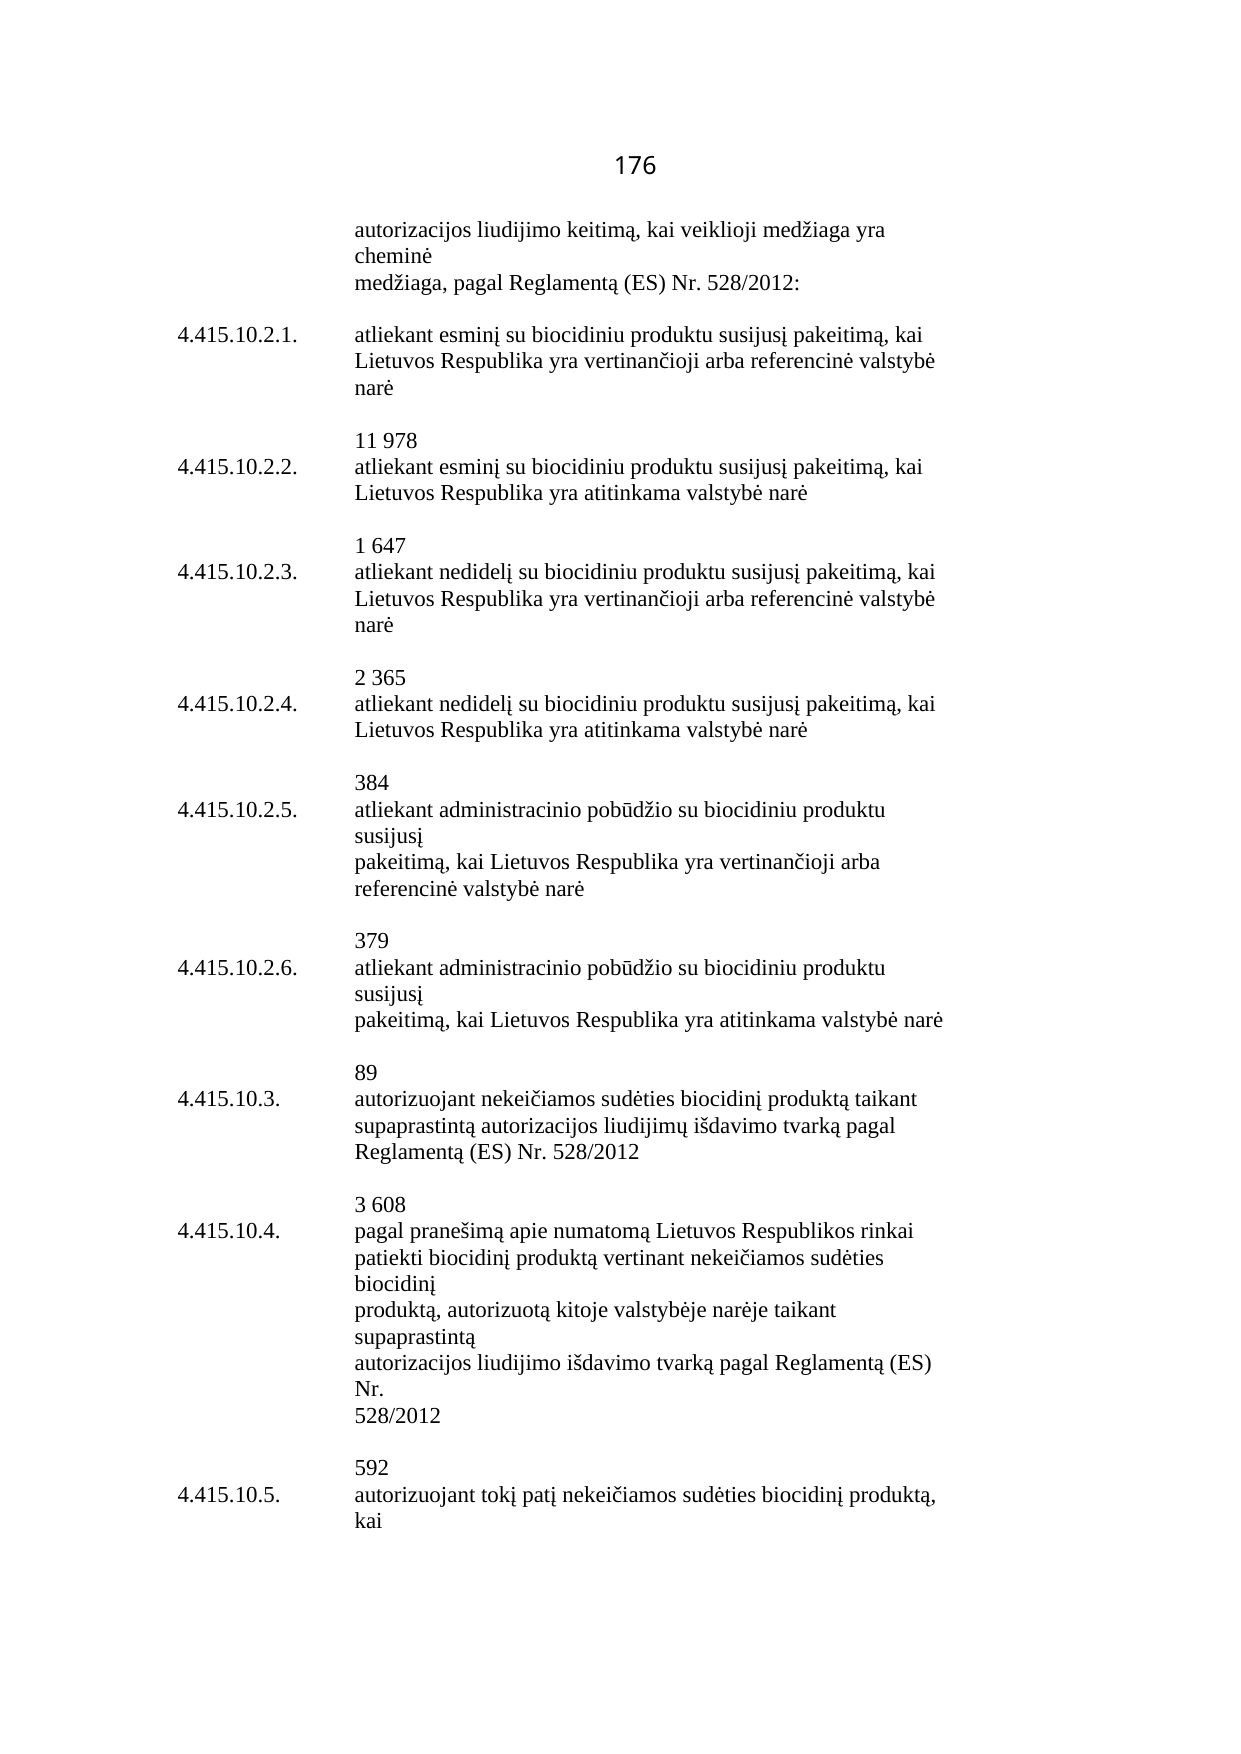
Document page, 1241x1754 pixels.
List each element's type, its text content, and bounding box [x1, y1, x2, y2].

text Lietuvos Respublika yra vertinančioji arba referencinė valstybė [354, 348, 945, 374]
text referencinė valstybė narė 379 [354, 875, 945, 954]
text medžiaga, pagal Reglamentą (ES) Nr. 528/2012: [354, 268, 945, 321]
text supaprastintą autorizacijos liudijimų išdavimo tvarką pagal [354, 1112, 945, 1138]
text 4.415.10.2.6. atliekant administracinio pobūdžio su biocidiniu produktu susijusį [177, 954, 945, 1006]
text 4.415.10.4. pagal pranešimą apie numatomą Lietuvos Respublikos rinkai [177, 1217, 945, 1244]
text produktą, autorizuotą kitoje valstybėje narėje taikant supaprastintą [354, 1296, 945, 1349]
text 4.415.10.3. autorizuojant nekeičiamos sudėties biocidinį produktą taikant [177, 1086, 945, 1112]
text Reglamentą (ES) Nr. 528/2012 3 608 [354, 1138, 945, 1217]
text 4.415.10.2.2. atliekant esminį su biocidiniu produktu susijusį pakeitimą, kai [177, 453, 945, 479]
text patiekti biocidinį produktą vertinant nekeičiamos sudėties biocidinį [354, 1244, 945, 1296]
text 4.415.10.2.5. atliekant administracinio pobūdžio su biocidiniu produktu susijusį [177, 796, 945, 848]
text narė 2 365 [354, 611, 945, 690]
text narė 11 978 [354, 374, 945, 453]
text Lietuvos Respublika yra atitinkama valstybė narė 384 [354, 717, 945, 796]
text Lietuvos Respublika yra atitinkama valstybė narė 1 647 [354, 479, 945, 558]
text 4.415.10.2.3. atliekant nedidelį su biocidiniu produktu susijusį pakeitimą, kai [177, 558, 945, 585]
text autorizacijos liudijimo išdavimo tvarką pagal Reglamentą (ES) Nr. [354, 1349, 945, 1402]
text 4.415.10.2.4. atliekant nedidelį su biocidiniu produktu susijusį pakeitimą, kai [177, 690, 945, 717]
text pakeitimą, kai Lietuvos Respublika yra vertinančioji arba [354, 848, 945, 875]
text 4.415.10.2.1. atliekant esminį su biocidiniu produktu susijusį pakeitimą, kai [177, 321, 945, 348]
text pakeitimą, kai Lietuvos Respublika yra atitinkama valstybė narė 89 [354, 1006, 945, 1086]
text autorizacijos liudijimo keitimą, kai veiklioji medžiaga yra cheminė [354, 216, 945, 268]
text 528/2012 592 [354, 1402, 945, 1481]
text 4.415.10.5. autorizuojant tokį patį nekeičiamos sudėties biocidinį produktą, kai [177, 1481, 945, 1533]
text Lietuvos Respublika yra vertinančioji arba referencinė valstybė [354, 585, 945, 611]
